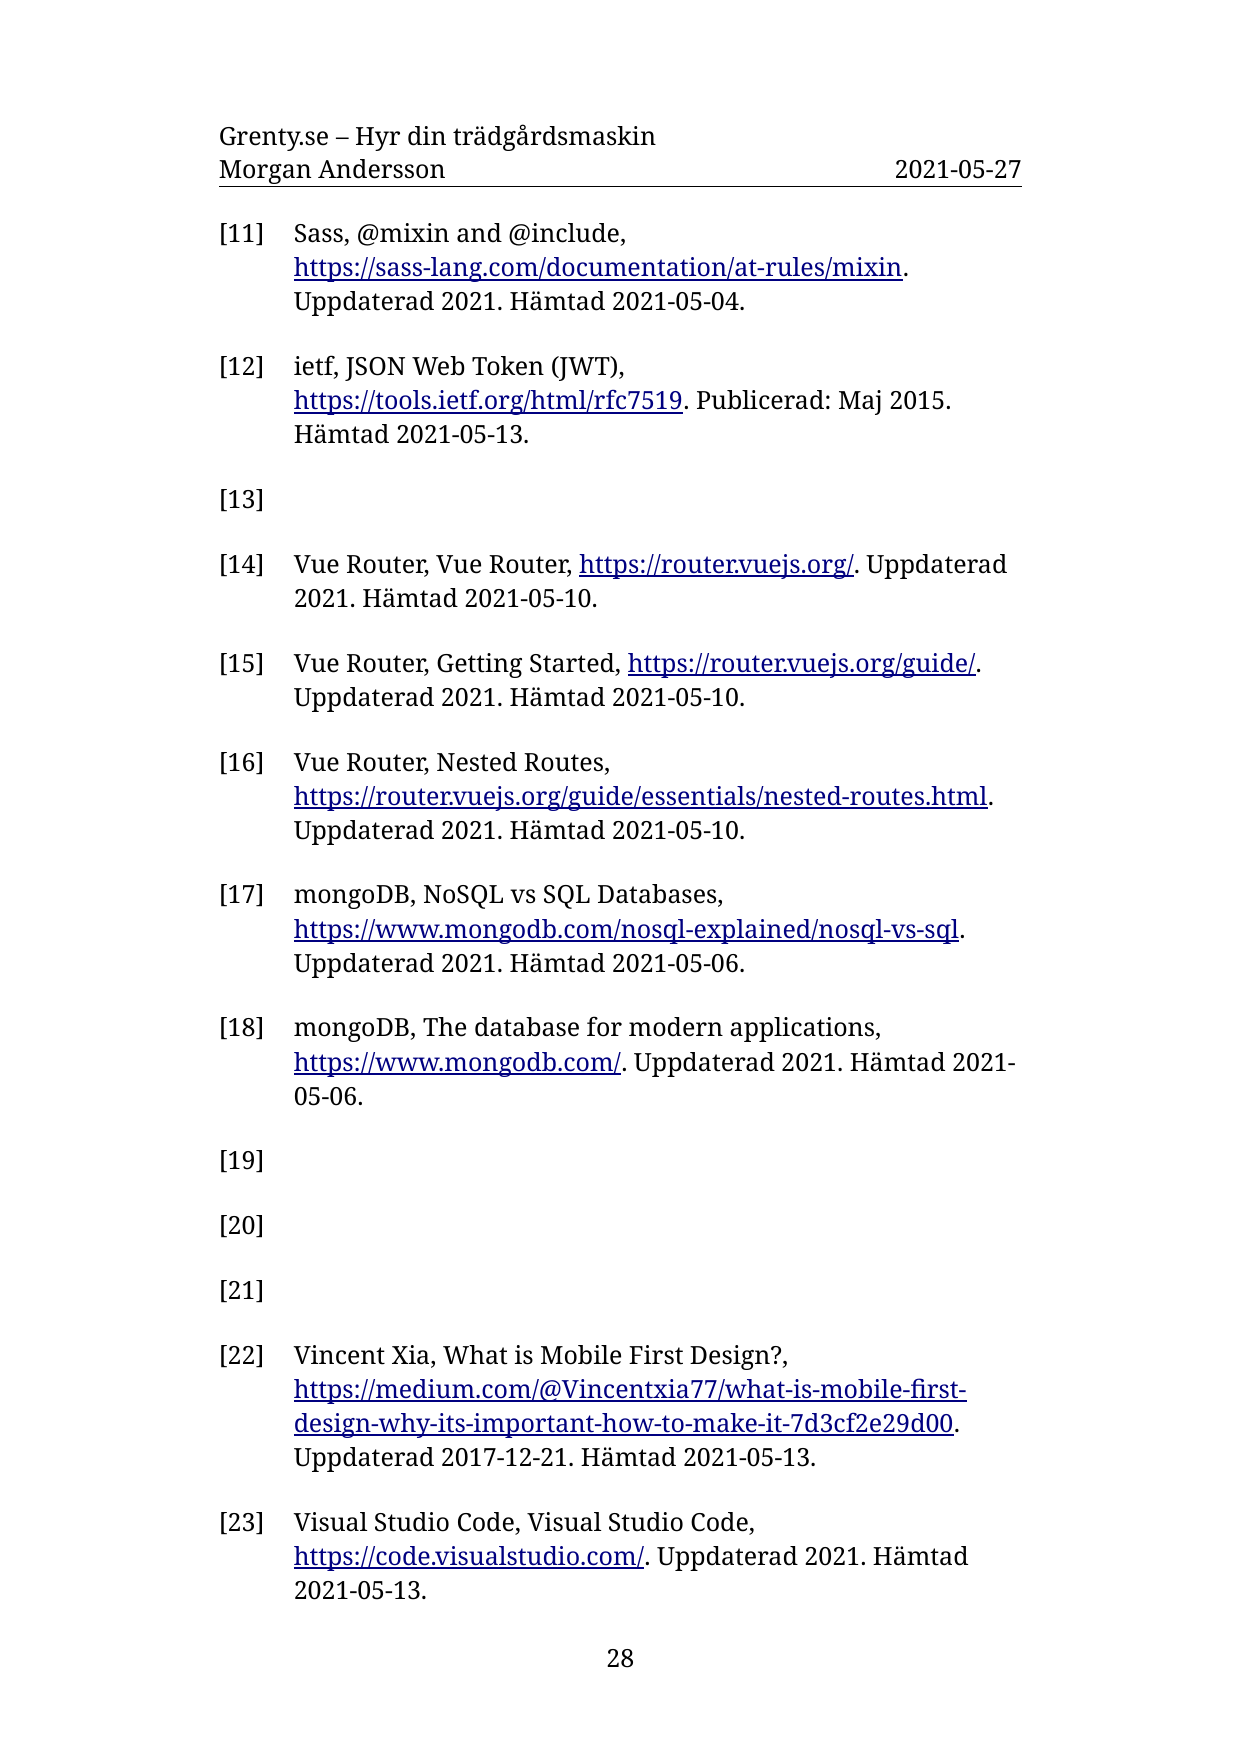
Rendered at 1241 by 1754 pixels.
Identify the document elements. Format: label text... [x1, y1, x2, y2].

list Vue Router, Vue Router, https://router.vuejs.org/. Uppdaterad 2021. Hämtad 2021-05-10. [218, 547, 1022, 615]
list mongoDB, The database for modern applications, https://www.mongodb.com/. Uppdaterad 2021. Hämtad 2021-05-06. [218, 1010, 1022, 1112]
list Vue Router, Nested Routes, https://router.vuejs.org/guide/essentials/nested-routes.html. Uppdaterad 2021. Hämtad 2021-05-10. [218, 744, 1022, 846]
list ietf, JSON Web Token (JWT), https://tools.ietf.org/html/rfc7519. Publicerad: Maj 2015. Hämtad 2021-05-13. [218, 349, 1022, 451]
list Vincent Xia, What is Mobile First Design?, https://medium.com/@Vincentxia77/what-is-mobile-first-design-why-its-important-how-to-make-it-7d3cf2e29d00. Uppdaterad 2017-12-21. Hämtad 2021-05-13. [218, 1337, 1022, 1474]
list Sass, @mixin and @include, https://sass-lang.com/documentation/at-rules/mixin. Uppdaterad 2021. Hämtad 2021-05-04. [218, 216, 1022, 318]
list Visual Studio Code, Visual Studio Code, https://code.visualstudio.com/. Uppdaterad 2021. Hämtad 2021-05-13. [218, 1504, 1022, 1607]
list mongoDB, NoSQL vs SQL Databases, https://www.mongodb.com/nosql-explained/nosql-vs-sql. Uppdaterad 2021. Hämtad 2021-05-06. [218, 877, 1022, 979]
list Vue Router, Getting Started, https://router.vuejs.org/guide/. Uppdaterad 2021. Hämtad 2021-05-10. [218, 645, 1022, 713]
